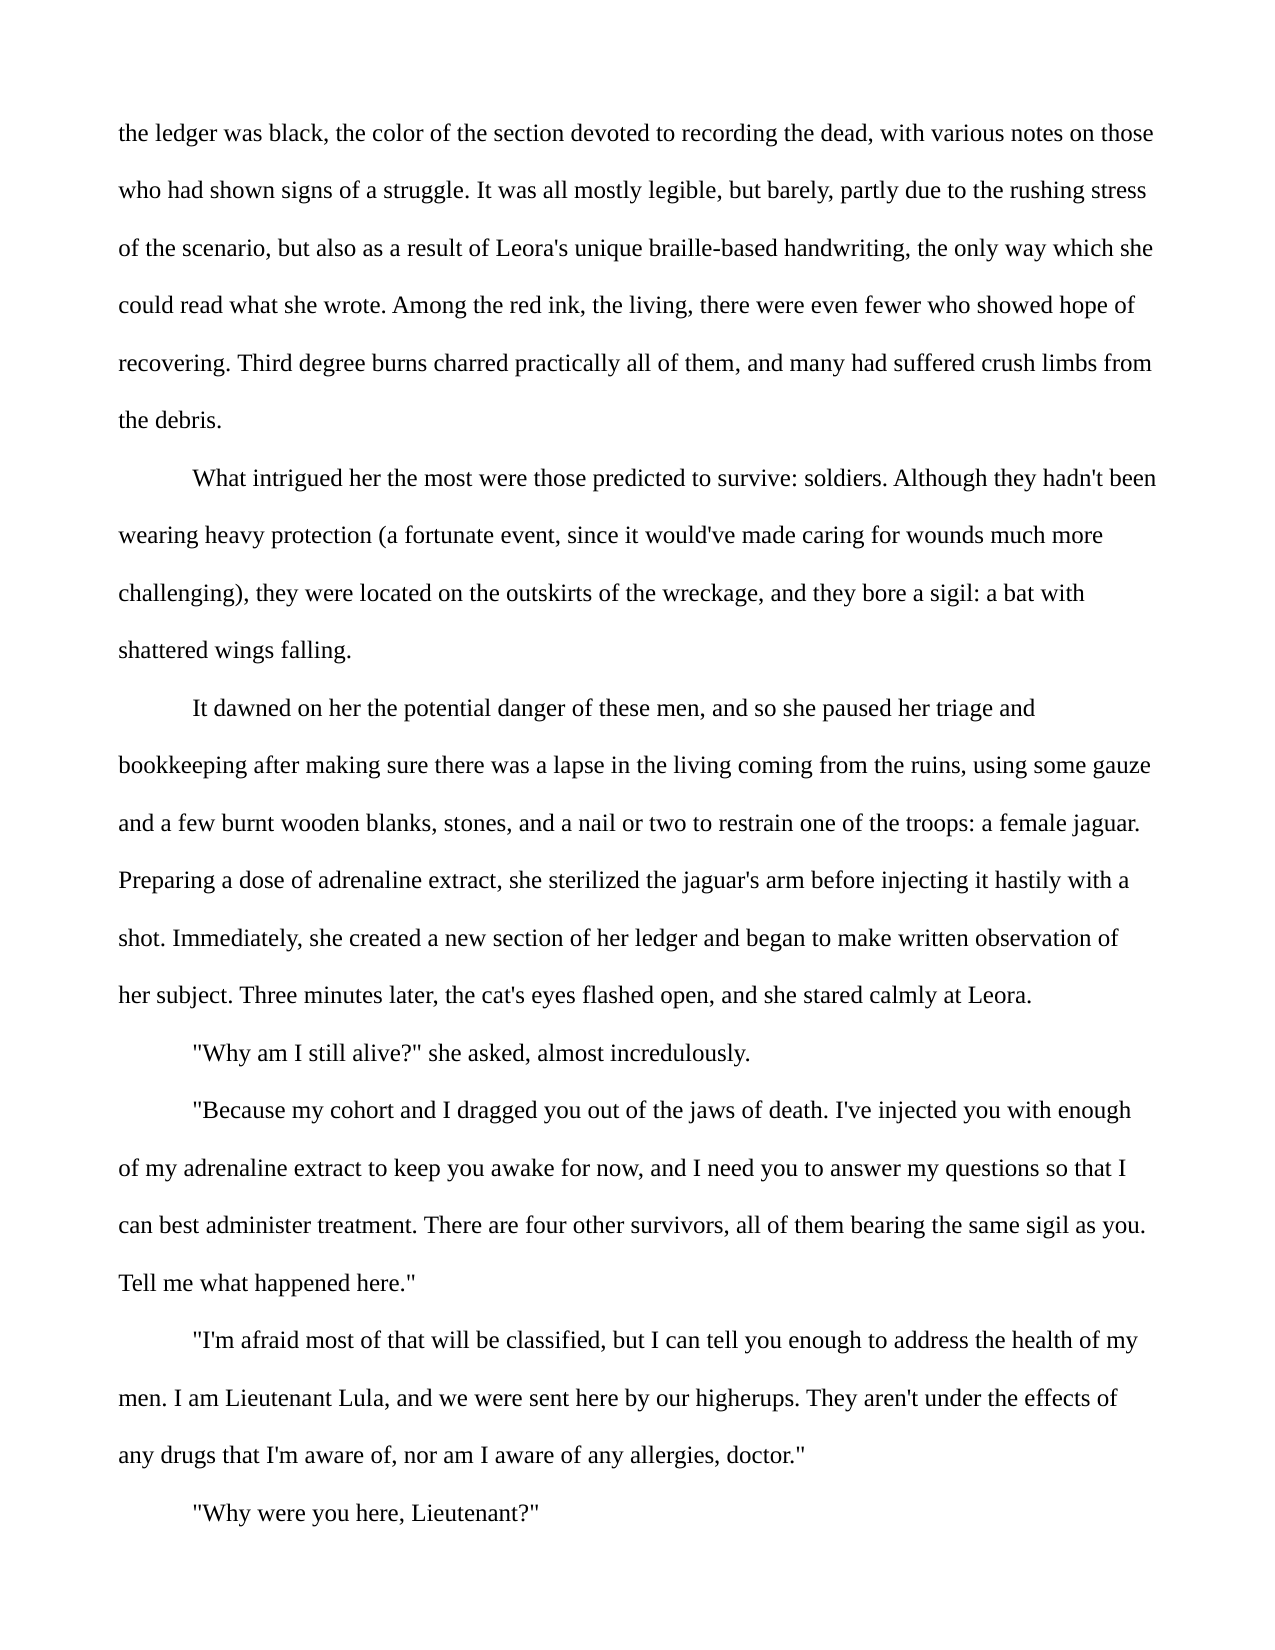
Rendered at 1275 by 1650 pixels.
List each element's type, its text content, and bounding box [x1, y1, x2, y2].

text It dawned on her the potential danger of these men, and so she paused her triage and bookkeeping after making sure there was a lapse in the living coming from the ruins, using some gauze and a few burnt wooden blanks, stones, and a nail or two to restrain one of the troops: a female jaguar. Preparing a dose of adrenaline extract, she sterilized the jaguar's arm before injecting it hastily with a shot. Immediately, she created a new section of her ledger and began to make written observation of her subject. Three minutes later, the cat's eyes flashed open, and she stared calmly at Leora. [118, 693, 1157, 1009]
text "I'm afraid most of that will be classified, but I can tell you enough to address the health of my men. I am Lieutenant Lula, and we were sent here by our higherups. They aren't under the effects of any drugs that I'm aware of, nor am I aware of any allergies, doctor." [118, 1326, 1157, 1469]
text "Why were you here, Lieutenant?" [118, 1498, 1157, 1527]
text What intrigued her the most were those predicted to survive: soldiers. Although they hadn't been wearing heavy protection (a fortunate event, since it would've made caring for wounds much more challenging), they were located on the outskirts of the wreckage, and they bore a sigil: a bat with shattered wings falling. [118, 463, 1157, 664]
text the ledger was black, the color of the section devoted to recording the dead, with various notes on those who had shown signs of a struggle. It was all mostly legible, but barely, partly due to the rushing stress of the scenario, but also as a result of Leora's unique braille-based handwriting, the only way which she could read what she wrote. Among the red ink, the living, there were even fewer who showed hope of recovering. Third degree burns charred practically all of them, and many had suffered crush limbs from the debris. [118, 118, 1157, 434]
text "Why am I still alive?" she asked, almost incredulously. [118, 1038, 1157, 1067]
text "Because my cohort and I dragged you out of the jaws of death. I've injected you with enough of my adrenaline extract to keep you awake for now, and I need you to answer my questions so that I can best administer treatment. There are four other survivors, all of them bearing the same sigil as you. Tell me what happened here." [118, 1096, 1157, 1297]
